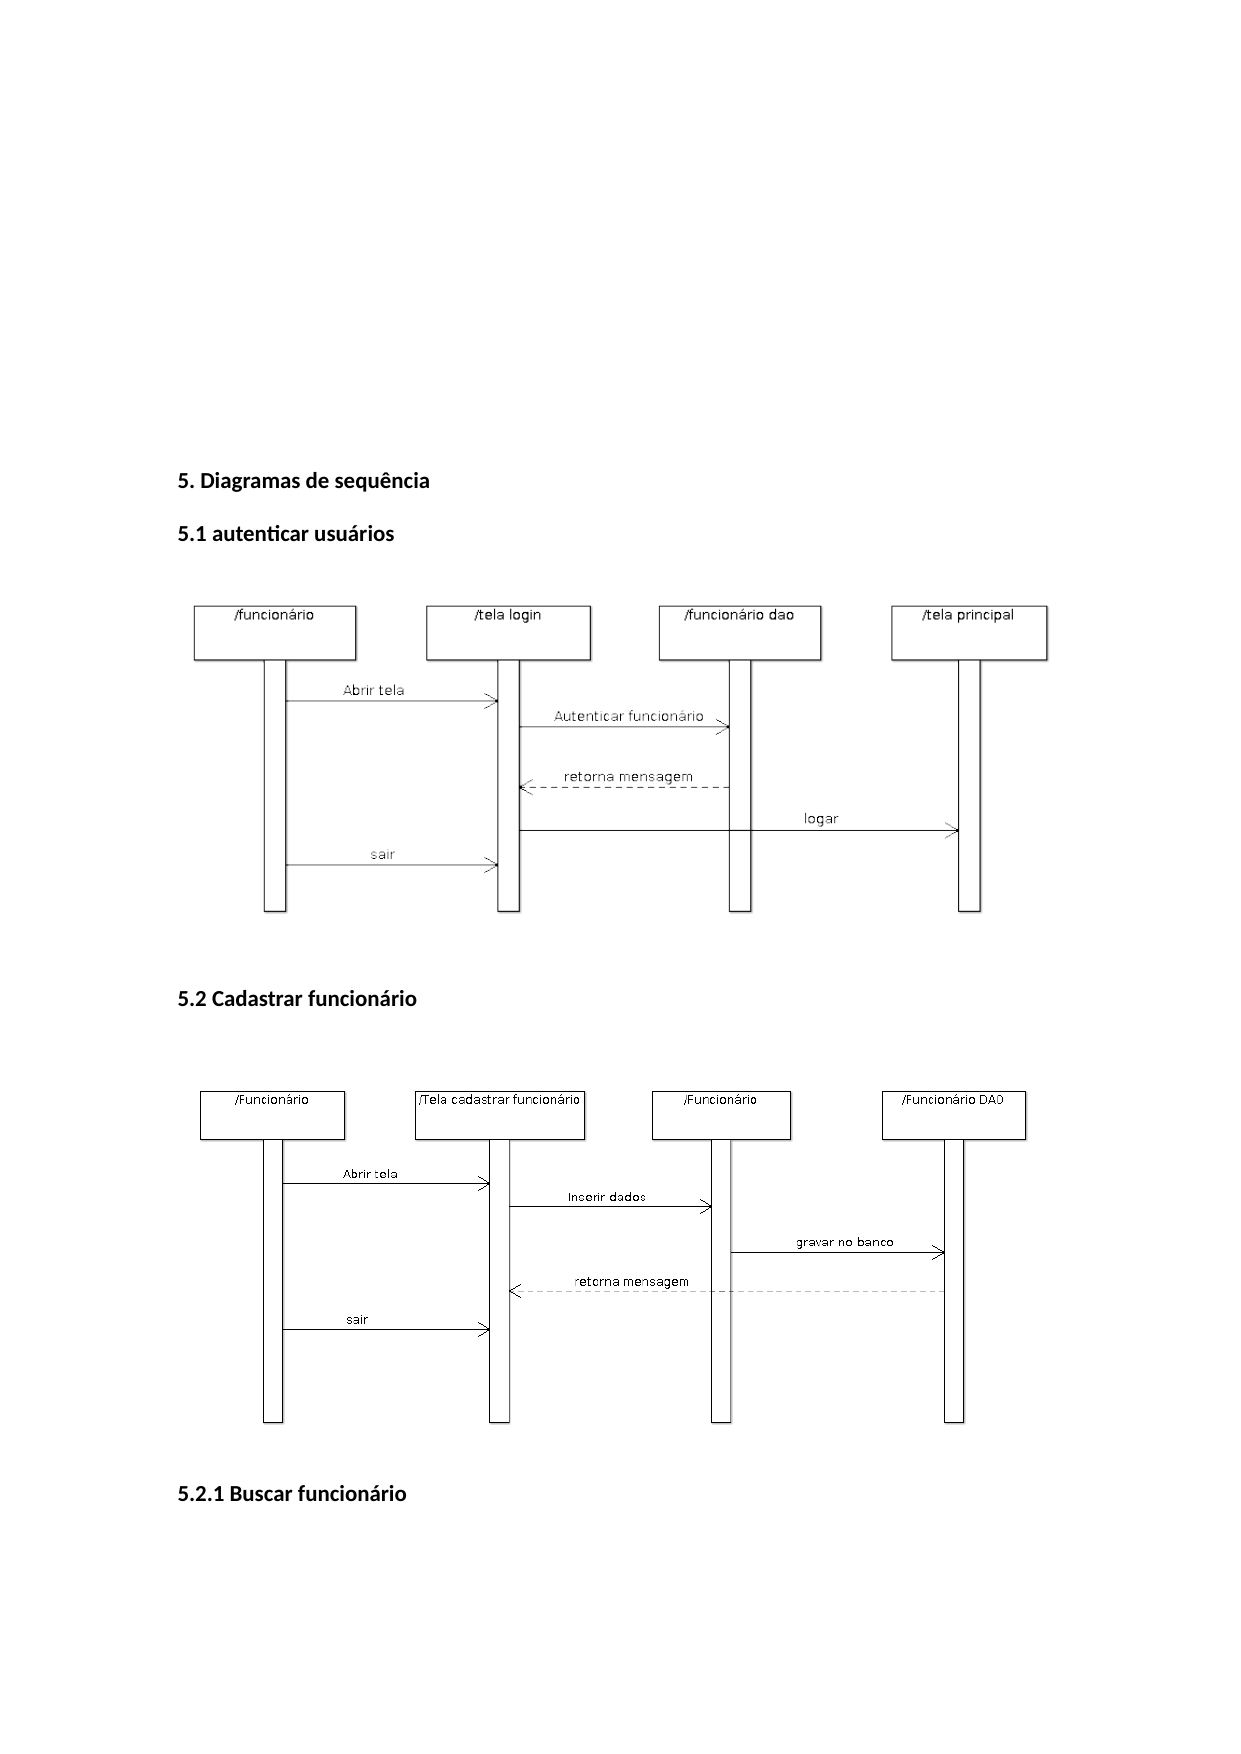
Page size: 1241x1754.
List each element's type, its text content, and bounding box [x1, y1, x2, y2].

text 5.2 Cadastrar funcionário [177, 981, 1063, 1012]
text 5. Diagramas de sequência [177, 466, 1063, 494]
text 5.1 autenticar usuários [177, 519, 1063, 547]
text 5.2.1 Buscar funcionário [177, 1476, 1063, 1507]
picture [142, 571, 1098, 981]
picture [154, 1037, 1086, 1476]
